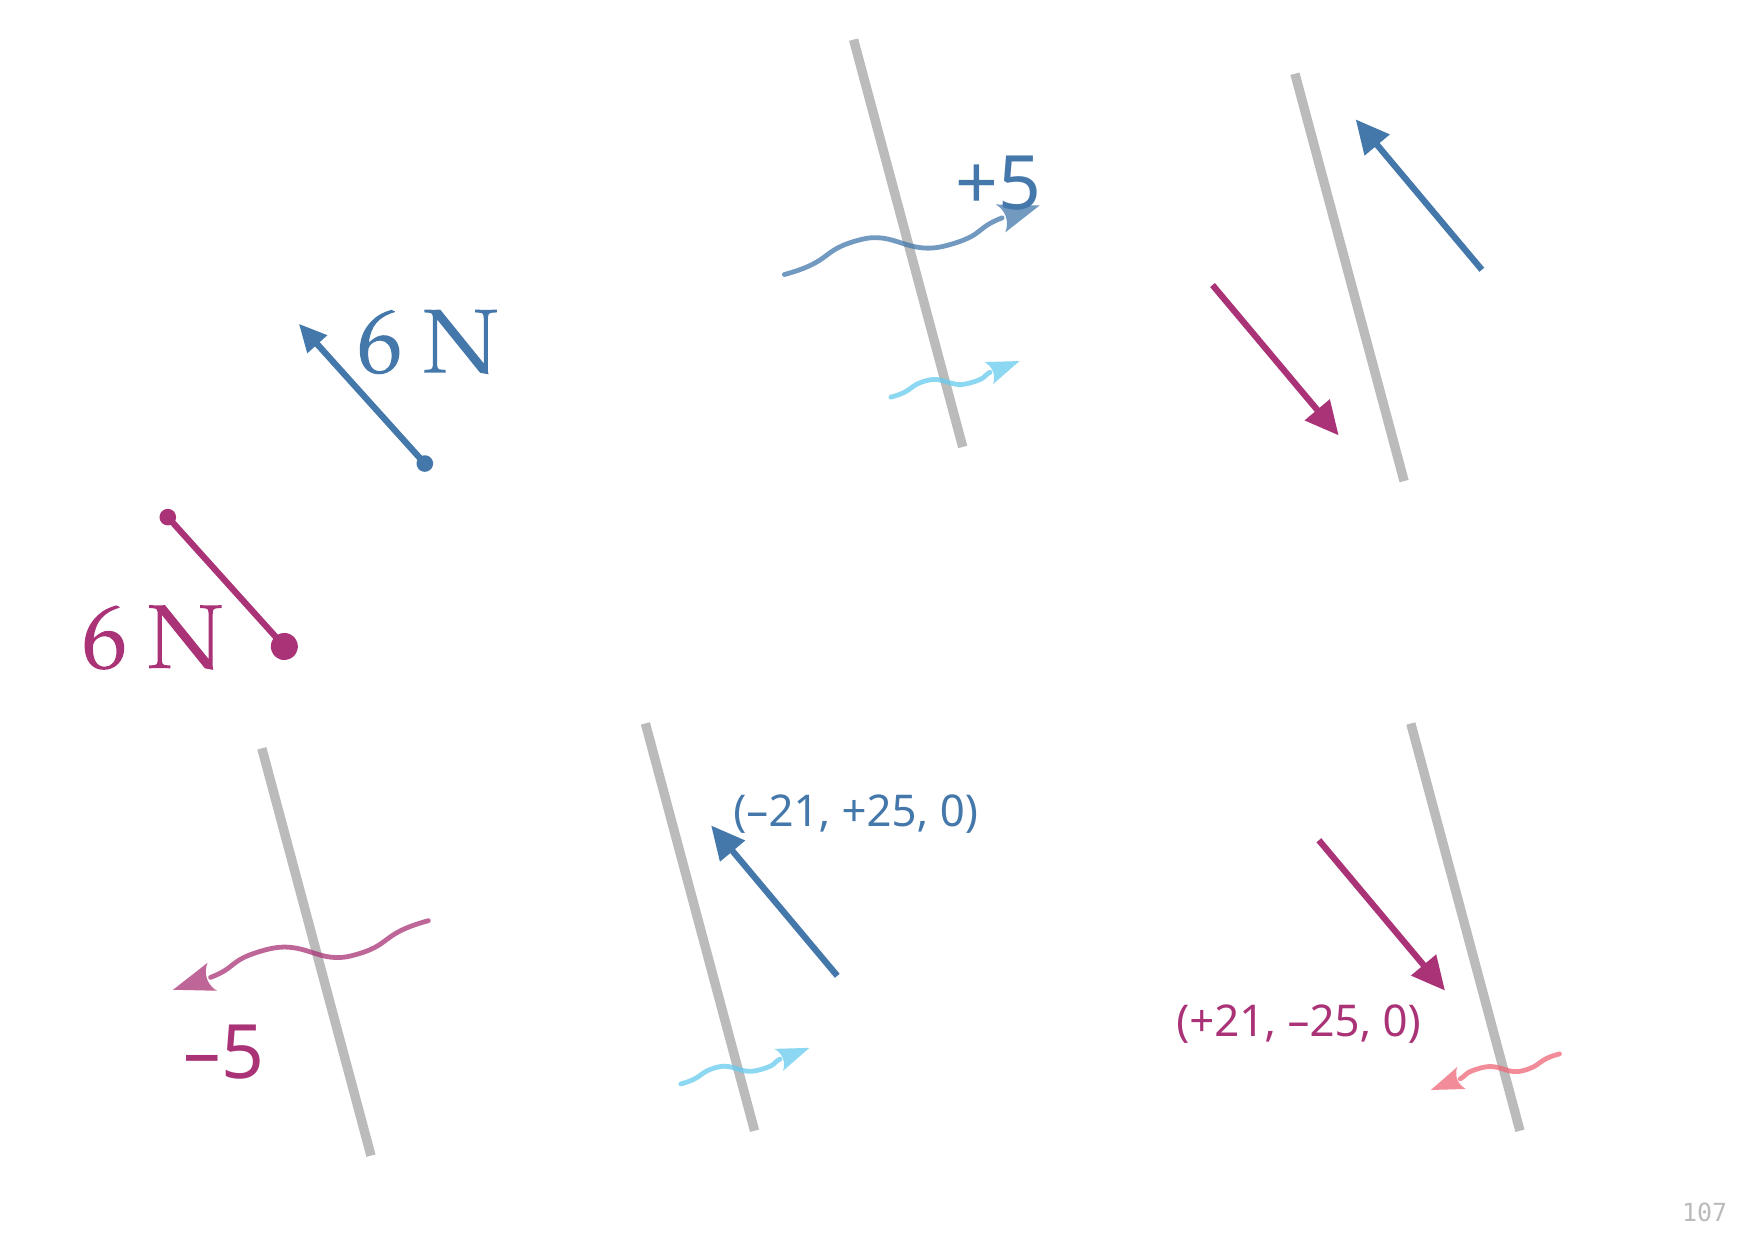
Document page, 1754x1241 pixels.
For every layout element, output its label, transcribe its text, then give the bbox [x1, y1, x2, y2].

text_box [149, 605, 222, 670]
text_box +5 [940, 121, 1054, 212]
text_box (+21, –25, 0) [1161, 982, 1423, 1049]
text_box [424, 309, 497, 375]
text_box –5 [169, 990, 274, 1081]
text_box (–21, +25, 0) [718, 771, 1007, 838]
text_box [359, 309, 400, 375]
text_box [84, 605, 125, 670]
